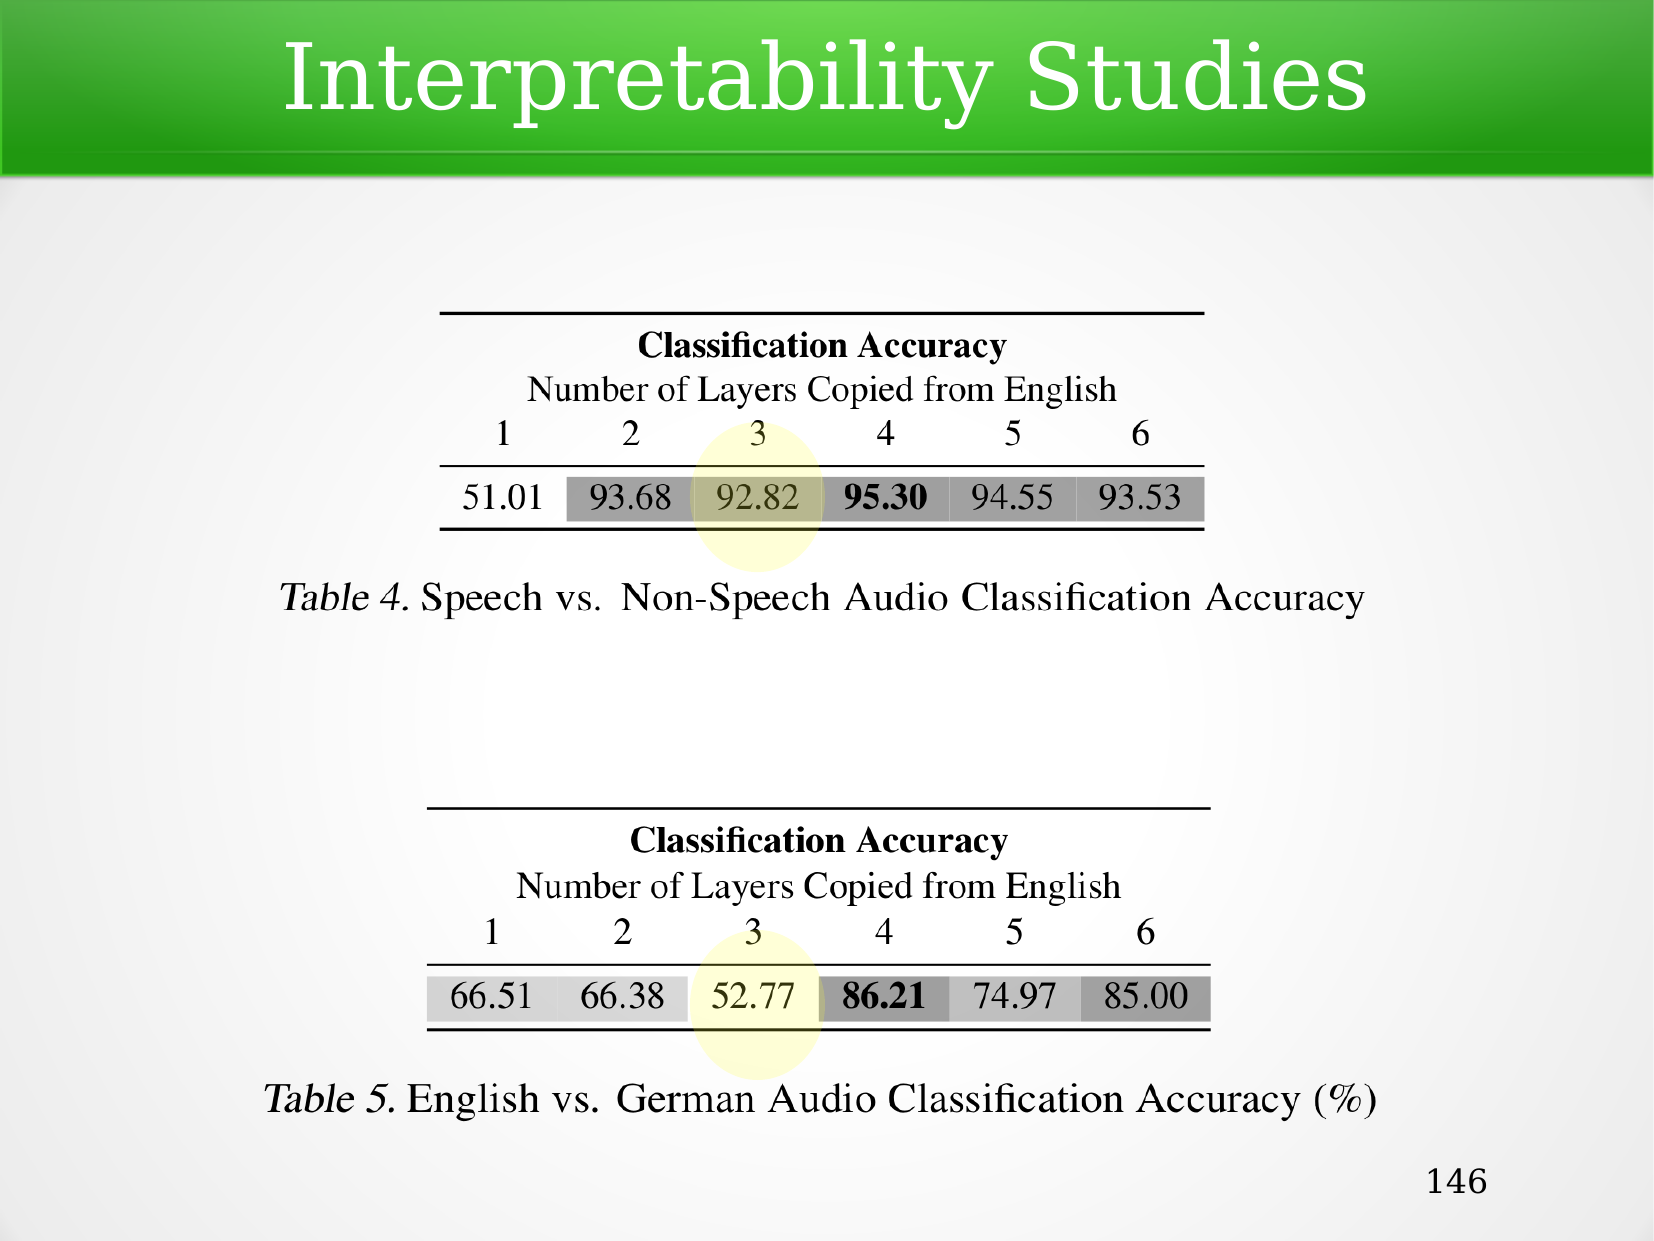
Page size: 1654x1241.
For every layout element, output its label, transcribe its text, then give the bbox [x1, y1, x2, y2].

text_box [689, 422, 826, 573]
text_box [689, 929, 826, 1081]
title Interpretability Studies [82, 11, 1571, 154]
picture [0, 0, 1654, 1241]
